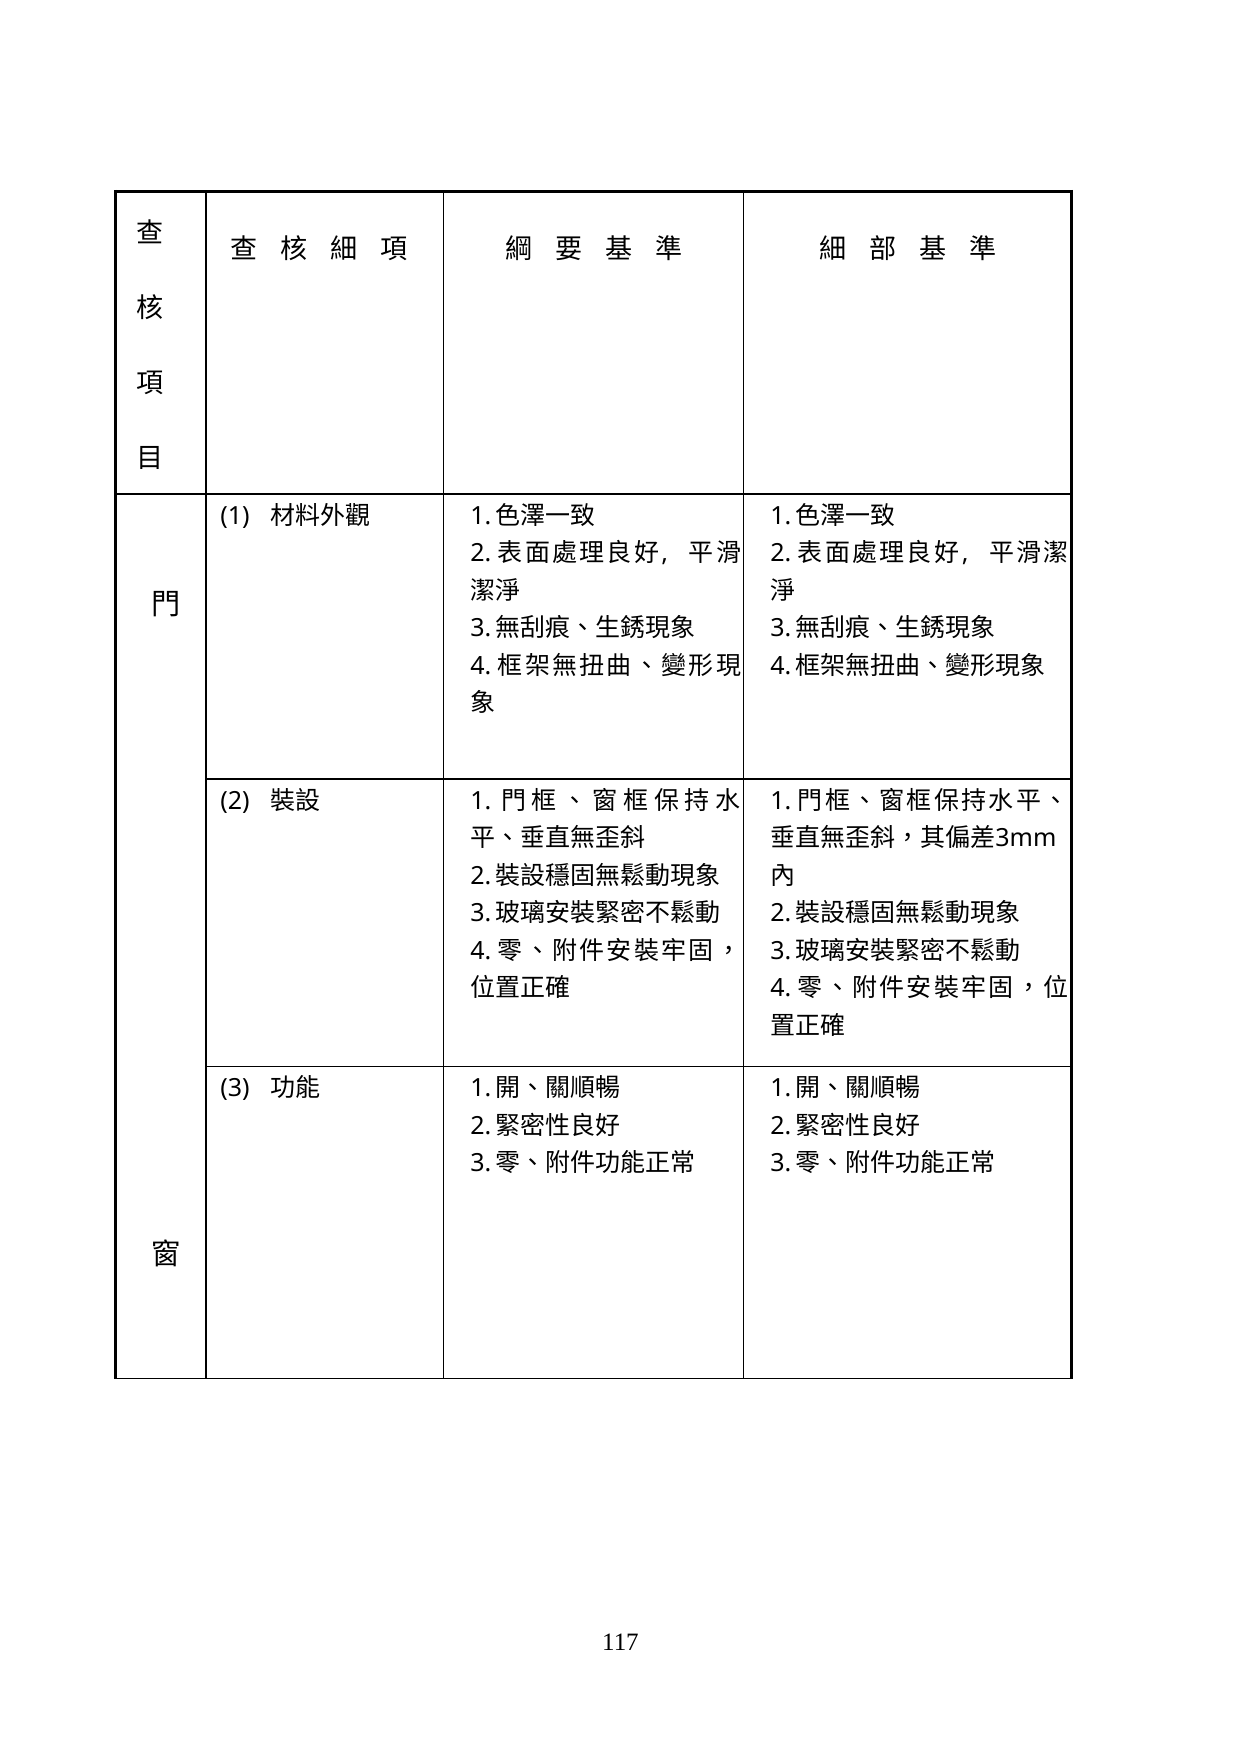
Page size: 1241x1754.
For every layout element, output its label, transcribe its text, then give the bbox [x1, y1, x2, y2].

table_header 查核 項目 [117, 193, 205, 493]
table_header 查核細項 [207, 193, 443, 493]
table_cell 1.門框、窗框保持水平、垂直無歪斜 2.裝設穩固無鬆動現象 3.玻璃安裝緊密不鬆動 4.零、附件安裝牢固，位置正確 [444, 780, 743, 1066]
table_cell 1.色澤一致 2.表面處理良好,平滑潔淨 3.無刮痕、生銹現象 4.框架無扭曲、變形現象 [744, 495, 1070, 778]
table_cell (3)功能 [207, 1067, 443, 1377]
table_header 細部基準 [744, 193, 1070, 493]
table_header 綱要基準 [444, 193, 743, 493]
table_cell (2)裝設 [207, 780, 443, 1066]
table_cell (1)材料外觀 [207, 495, 443, 778]
table_cell 1.門框、窗框保持水平、垂直無歪斜，其偏差3mm內 2.裝設穩固無鬆動現象 3.玻璃安裝緊密不鬆動 4.零、附件安裝牢固，位置正確 [744, 780, 1070, 1066]
table_cell 門 窗 [117, 495, 205, 1377]
table_cell 1.色澤一致 2.表面處理良好,平滑潔淨 3.無刮痕、生銹現象 4.框架無扭曲、變形現象 [444, 495, 743, 778]
table_cell 1.開、關順暢 2.緊密性良好 3.零、附件功能正常 [444, 1067, 743, 1377]
table_cell 1.開、關順暢 2.緊密性良好 3.零、附件功能正常 [744, 1067, 1070, 1377]
